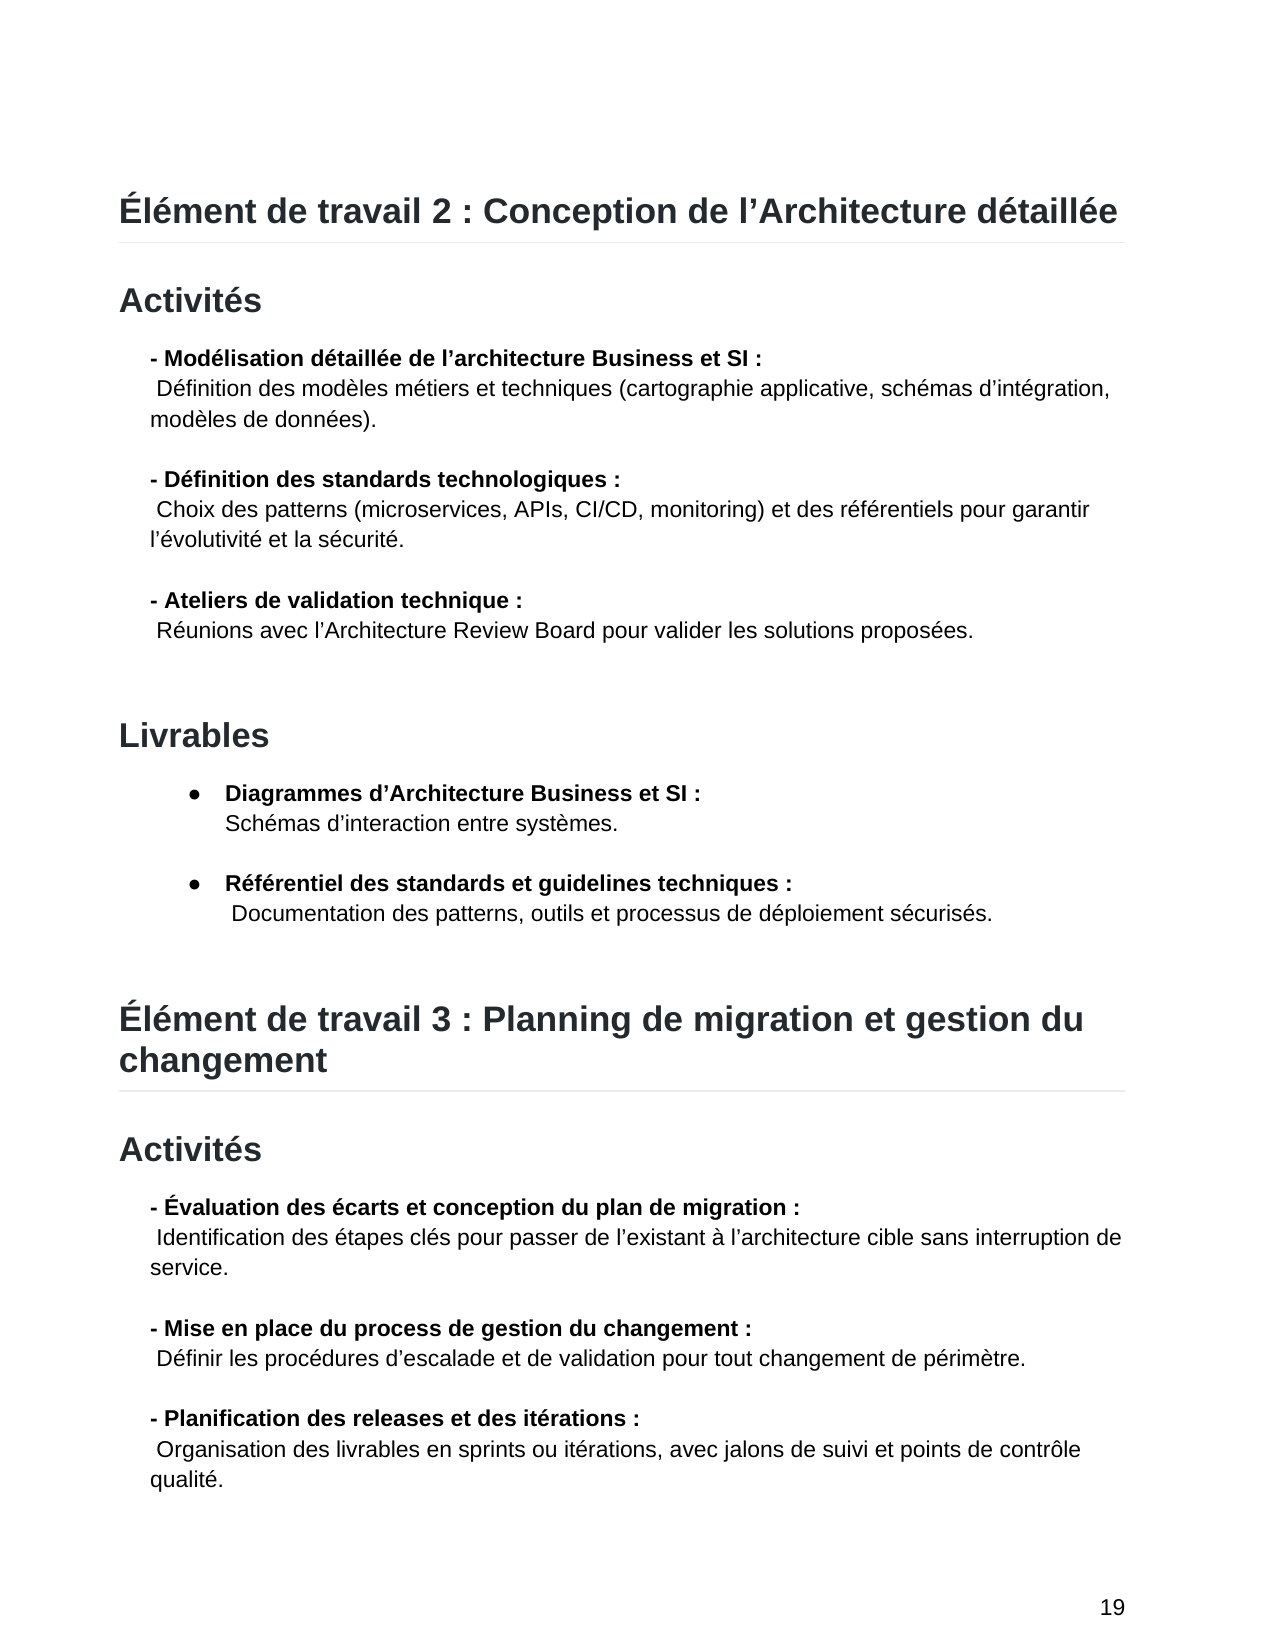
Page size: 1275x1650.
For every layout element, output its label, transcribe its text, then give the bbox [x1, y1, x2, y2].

subtitle Élément de travail 3 : Planning de migration et gestion du changement [119, 998, 1125, 1090]
text - Définition des standards technologiques : Choix des patterns (microservices, APIs, CI/CD, monitoring) et des référentiels pour garantir l’évolutivité et la sécurité. [150, 466, 1125, 583]
subtitle Activités [119, 1129, 1125, 1169]
text - Mise en place du process de gestion du changement : Définir les procédures d’escalade et de validation pour tout changement de périmètre. [150, 1315, 1125, 1401]
subtitle Activités [119, 281, 1125, 320]
text - Planification des releases et des itérations : Organisation des livrables en sprints ou itérations, avec jalons de suivi et points de contrôle qualité. [150, 1405, 1125, 1492]
text - Ateliers de validation technique : Réunions avec l’Architecture Review Board pour valider les solutions proposées. [150, 587, 1125, 643]
list Référentiel des standards et guidelines techniques : Documentation des patterns, outils et processus de déploiement sécurisés. [187, 870, 1125, 927]
text - Modélisation détaillée de l’architecture Business et SI : Définition des modèles métiers et techniques (cartographie applicative, schémas d’intégration, modèles de données). [150, 345, 1125, 462]
text - Évaluation des écarts et conception du plan de migration : Identification des étapes clés pour passer de l’existant à l’architecture cible sans interruption de service. [150, 1194, 1125, 1311]
list Diagrammes d’Architecture Business et SI : Schémas d’interaction entre systèmes. [187, 779, 1125, 866]
subtitle Élément de travail 2 : Conception de l’Architecture détaillée [119, 190, 1125, 242]
subtitle Livrables [119, 715, 1125, 754]
